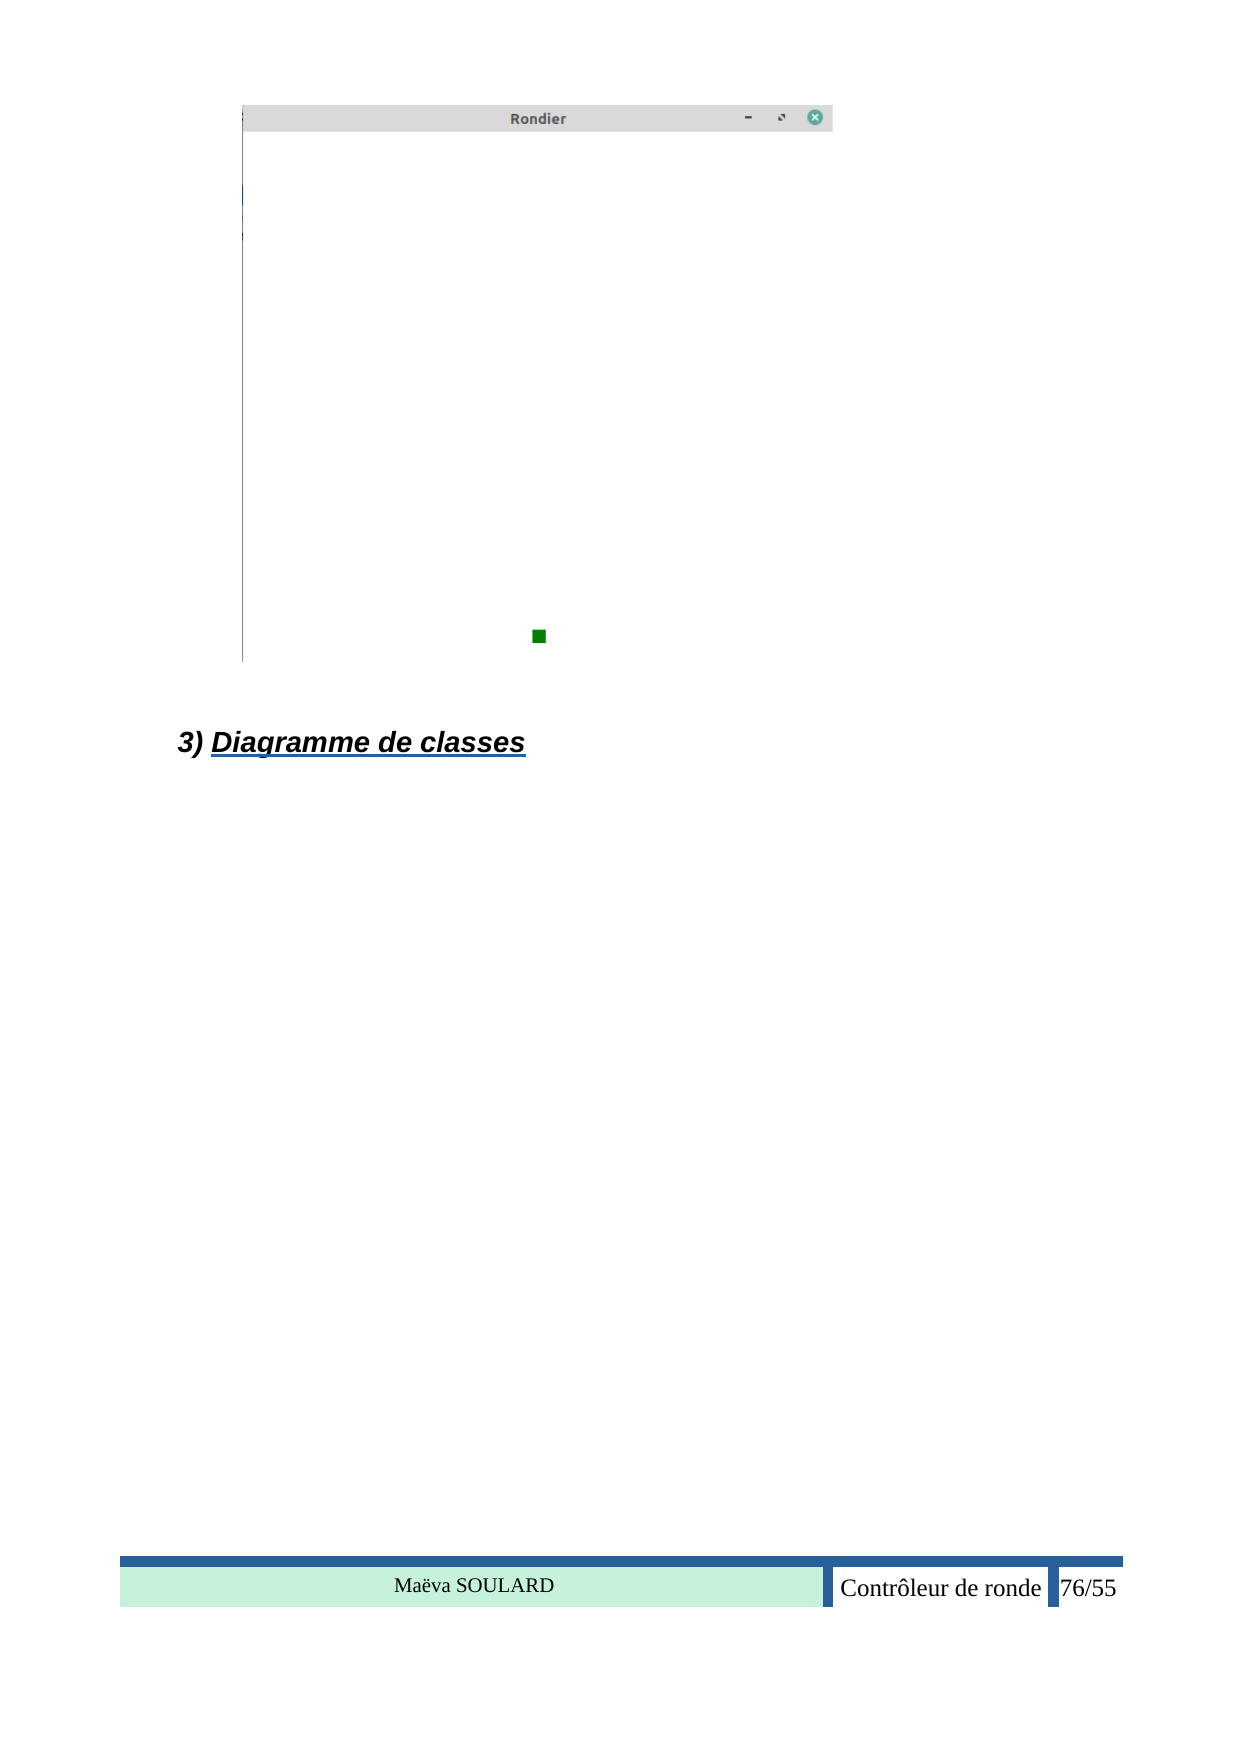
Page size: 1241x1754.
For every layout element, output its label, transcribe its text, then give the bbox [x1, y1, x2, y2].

picture [242, 105, 833, 662]
subtitle Diagramme de classes [118, 725, 1122, 758]
